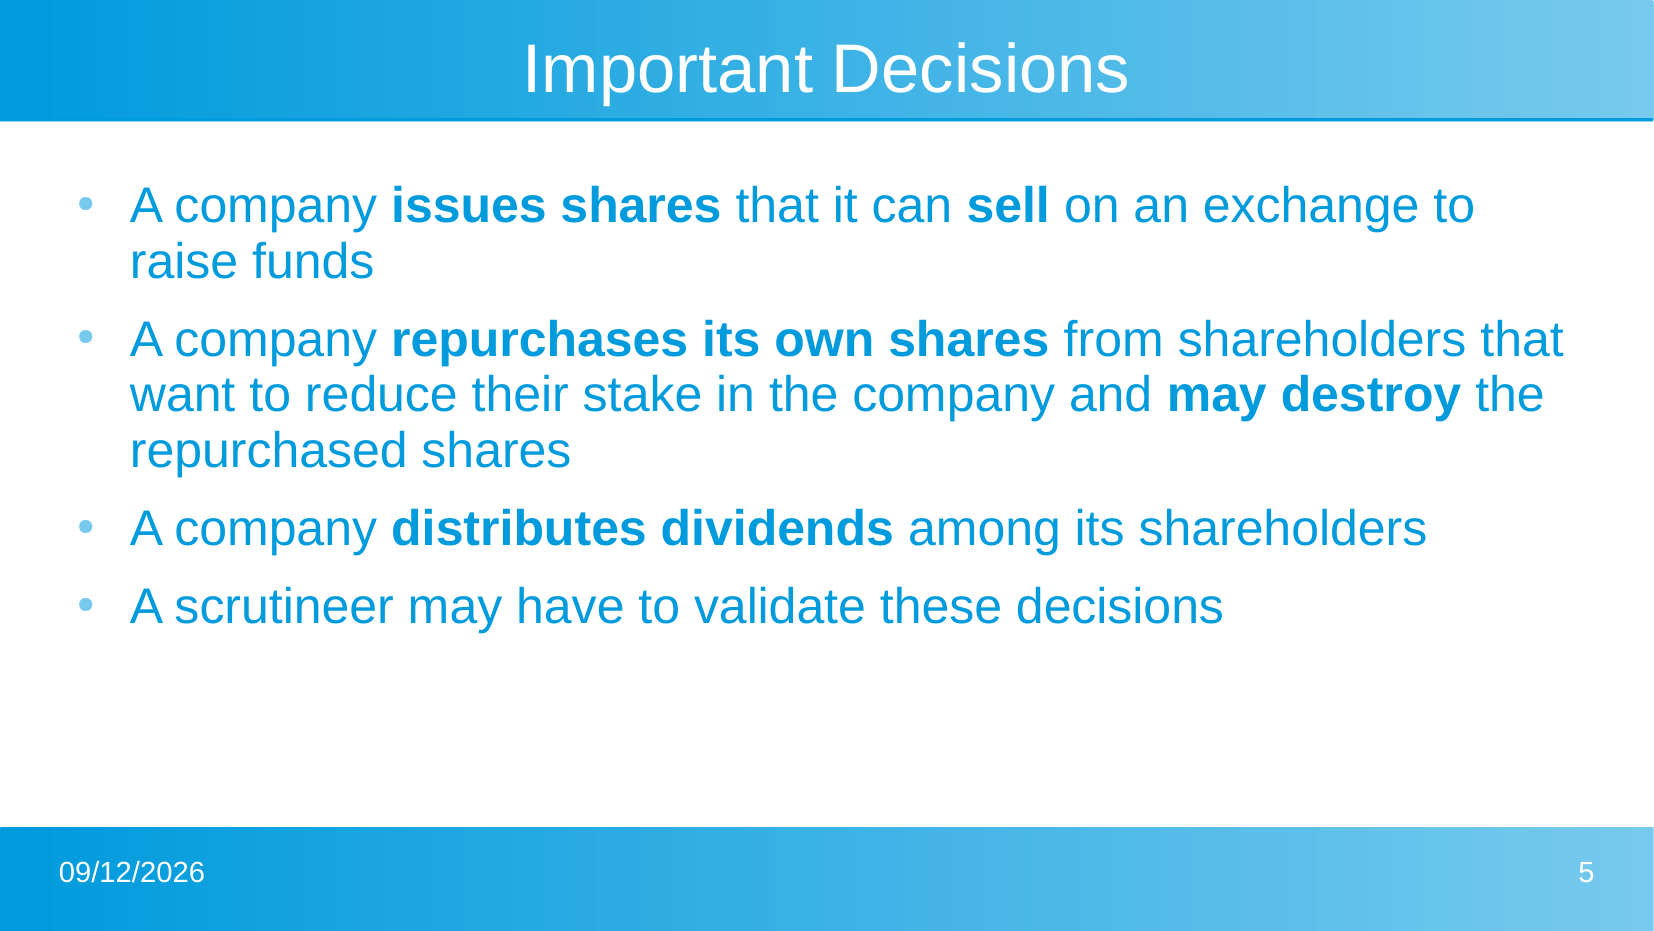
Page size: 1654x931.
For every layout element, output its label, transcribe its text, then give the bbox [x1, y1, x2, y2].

title Important Decisions [59, 29, 1595, 108]
list A company issues shares that it can sell on an exchange to raise funds A company repurchases its own shares from shareholders that want to reduce their stake in the company and may destroy the repurchased shares A company distributes dividends among its shareholders A scrutineer may have to validate these decisions [59, 177, 1595, 768]
